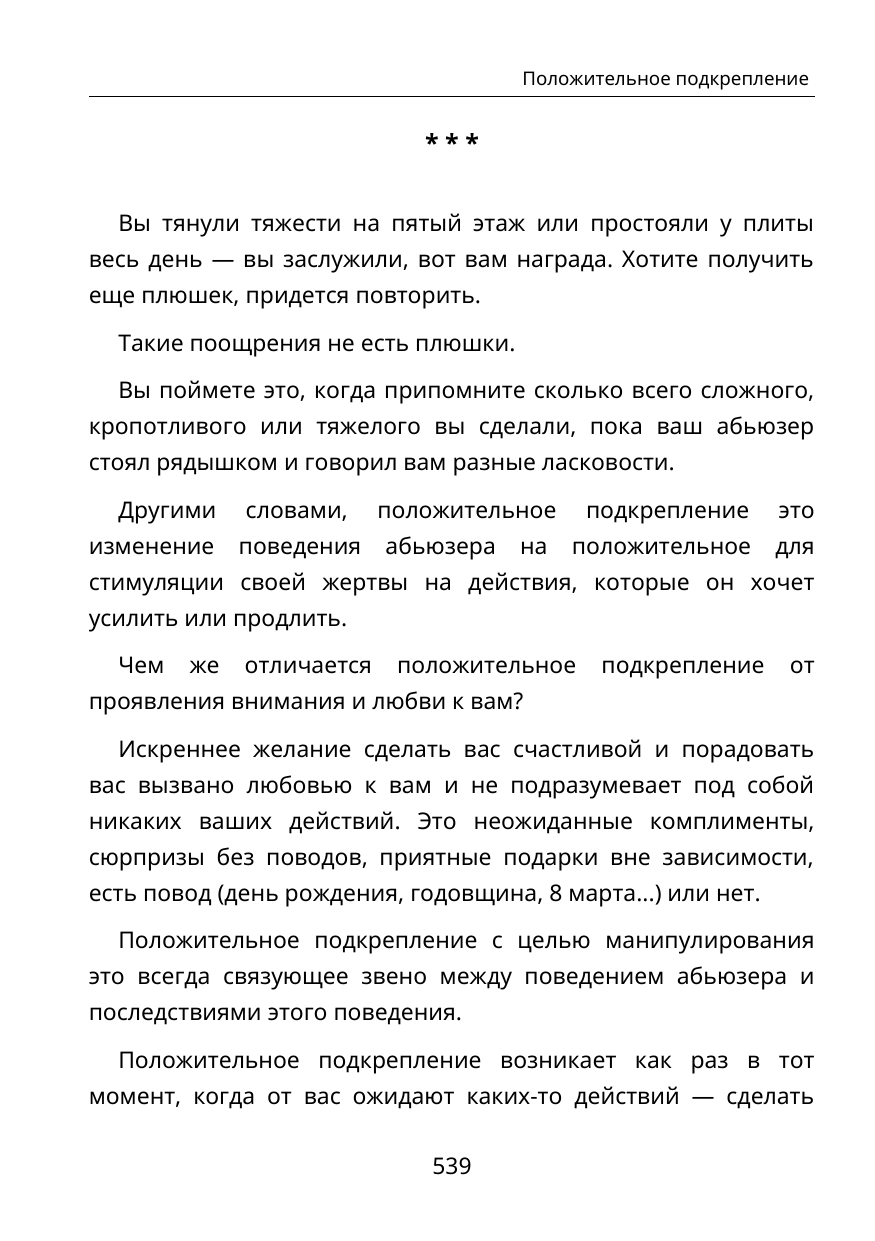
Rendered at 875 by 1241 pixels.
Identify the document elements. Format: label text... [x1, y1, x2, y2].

text Другими словами, положительное подкрепление это изменение поведения абьюзера на положительное для стимуляции своей жертвы на действия, которые он хочет усилить или продлить. [88, 494, 815, 633]
text Вы тянули тяжести на пятый этаж или простояли у плиты весь день — вы заслужили, вот вам награда. Хотите получить еще плюшек, придется повторить. [88, 207, 815, 310]
text Положительное подкрепление с целью манипулирования это всегда связующее звено между поведением абьюзера и последствиями этого поведения. [88, 924, 815, 1027]
text Вы поймете это, когда припомните сколько всего сложного, кропотливого или тяжелого вы сделали, пока ваш абьюзер стоял рядышком и говорил вам разные ласковости. [88, 374, 815, 477]
text Положительное подкрепление возникает как раз в тот момент, когда от вас ожидают каких-то действий — сделать [88, 1044, 815, 1111]
subtitle * * * [88, 126, 815, 160]
text Искреннее желание сделать вас счастливой и порадовать вас вызвано любовью к вам и не подразумевает под собой никаких ваших действий. Это неожиданные комплименты, сюрпризы без поводов, приятные подарки вне зависимости, есть повод (день рождения, годовщина, 8 марта...) или нет. [88, 733, 815, 908]
text Такие поощрения не есть плюшки. [88, 326, 815, 358]
text Чем же отличается положительное подкрепление от проявления внимания и любви к вам? [88, 649, 815, 716]
